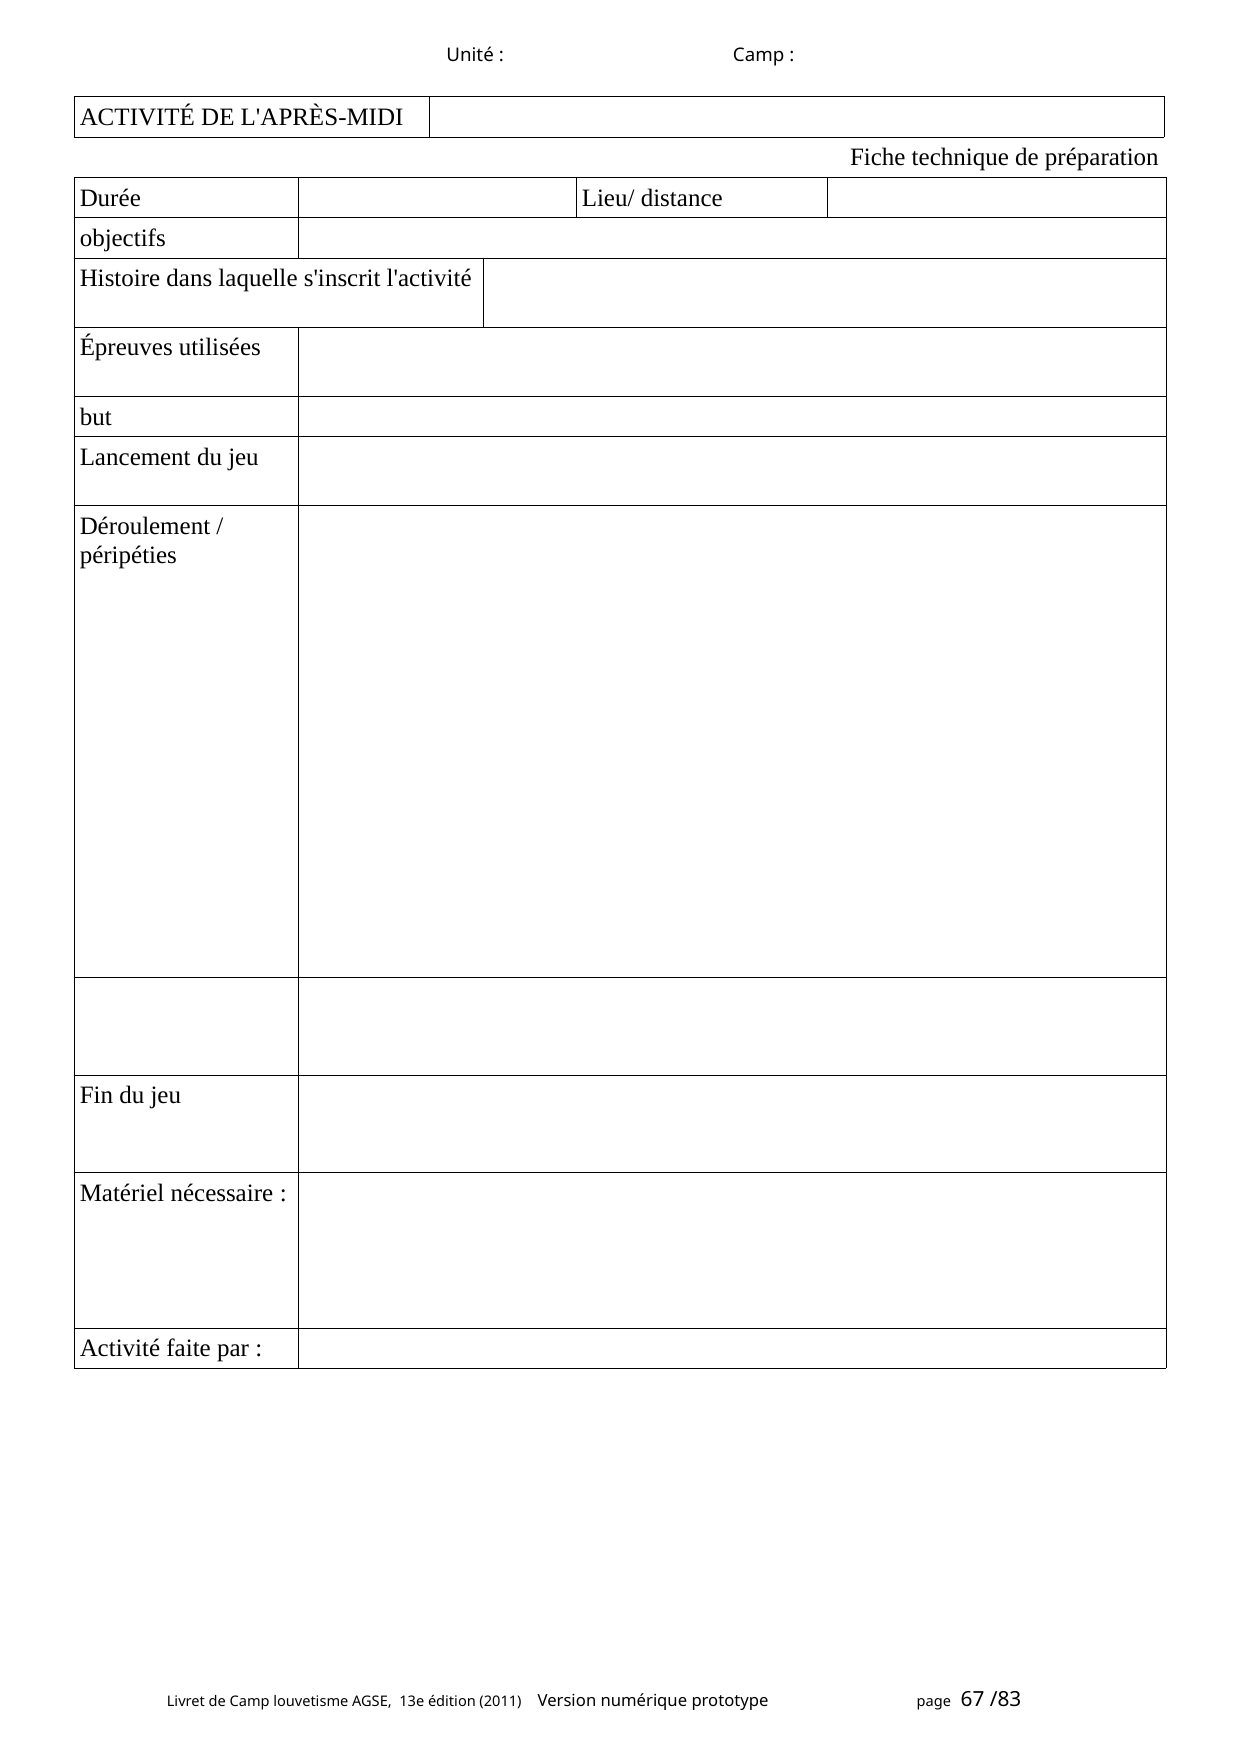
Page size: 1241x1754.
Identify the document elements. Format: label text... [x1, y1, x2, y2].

table_header [299, 178, 576, 217]
table_header Durée [75, 178, 298, 217]
table_cell [484, 259, 1166, 327]
table_cell [299, 397, 1166, 436]
table_cell Matériel nécessaire : [75, 1173, 298, 1328]
table_header [828, 178, 1166, 217]
table_cell objectifs [75, 218, 298, 258]
table_cell Activité faite par : [75, 1329, 298, 1368]
table_cell [299, 437, 1166, 505]
table_cell [299, 506, 1166, 977]
table_cell [299, 1076, 1166, 1172]
table_cell [299, 218, 1166, 258]
table_cell Déroulement / péripéties [75, 506, 298, 977]
table_header [430, 97, 1164, 137]
table_cell [299, 328, 1166, 396]
table_cell [75, 978, 298, 1074]
table_header Activité de l'après-midi [75, 97, 429, 137]
table_cell [299, 1173, 1166, 1328]
table_cell [299, 978, 1166, 1074]
table_cell Lancement du jeu [75, 437, 298, 505]
table_cell Fiche technique de préparation [74, 138, 1164, 177]
table_cell Épreuves utilisées [75, 328, 298, 396]
table_cell Fin du jeu [75, 1076, 298, 1172]
table_header Lieu/ distance [577, 178, 827, 217]
table_cell [299, 1329, 1166, 1368]
table_cell but [75, 397, 298, 436]
table_cell Histoire dans laquelle s'inscrit l'activité [75, 259, 483, 327]
